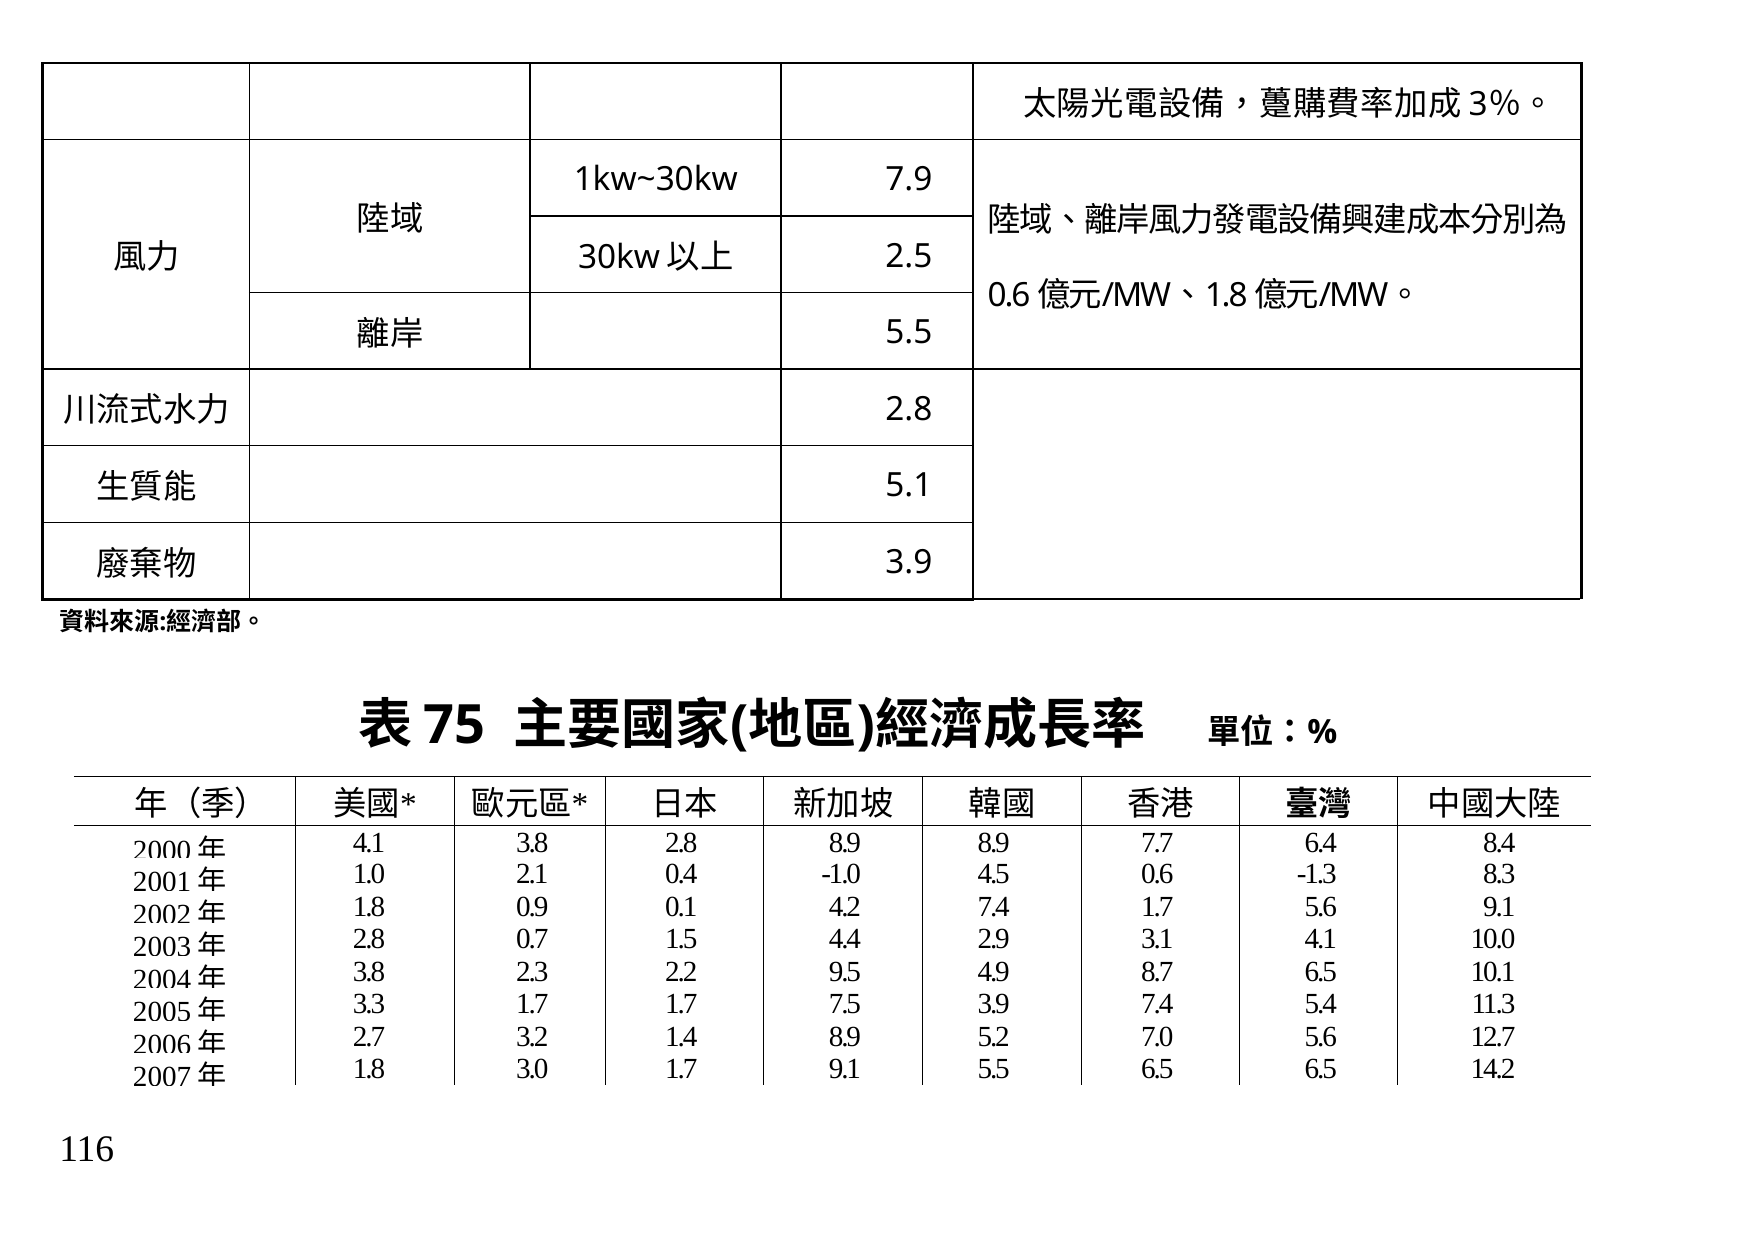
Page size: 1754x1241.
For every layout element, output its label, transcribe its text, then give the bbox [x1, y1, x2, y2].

table_cell 6.4 [1240, 826, 1397, 858]
table_cell 5.1 [782, 446, 972, 521]
table_cell 生質能 [44, 446, 249, 521]
table_cell 2.1 [455, 858, 605, 890]
table_cell 9.5 [764, 955, 922, 988]
table_cell 2.3 [455, 955, 605, 988]
table_cell 10.0 [1398, 923, 1591, 955]
table_cell [531, 293, 780, 368]
table_cell 4.2 [764, 890, 922, 923]
table_cell 1.0 [296, 858, 454, 890]
table_cell 風力 [44, 140, 249, 368]
table_header 年（季） [74, 777, 295, 825]
table_cell 2002年 [74, 890, 295, 923]
table_cell 8.4 [1398, 826, 1591, 858]
table_cell 2007年 [74, 1053, 295, 1085]
table_cell 8.9 [923, 826, 1081, 858]
table_cell [782, 64, 972, 138]
table_header 日本 [606, 777, 763, 825]
table_cell 9.1 [1398, 890, 1591, 923]
table_cell [250, 523, 780, 598]
table_cell 5.4 [1240, 988, 1397, 1020]
table_header 美國* [296, 777, 454, 825]
table_cell 2.9 [923, 923, 1081, 955]
table_cell 4.4 [764, 923, 922, 955]
text 表75 主要國家(地區)經濟成長率 單位：% [59, 663, 1636, 776]
table_cell 0.6 [1082, 858, 1239, 890]
table_cell 2001年 [74, 858, 295, 890]
table_cell 7.7 [1082, 826, 1239, 858]
table_cell -1.0 [764, 858, 922, 890]
table_cell 30kw以上 [531, 217, 780, 292]
table_cell 陸域 [250, 140, 529, 292]
table_cell 川流式水力 [44, 370, 249, 445]
table_cell 1.7 [455, 988, 605, 1020]
table_cell 2000年 [74, 826, 295, 858]
table_cell 7.0 [1082, 1020, 1239, 1053]
table_cell 3.2 [455, 1020, 605, 1053]
table_header 新加坡 [764, 777, 922, 825]
table_cell 6.5 [1240, 955, 1397, 988]
table_cell 3.9 [923, 988, 1081, 1020]
table_cell 5.5 [782, 293, 972, 368]
table_cell -1.3 [1240, 858, 1397, 890]
table_cell 2.8 [782, 370, 972, 445]
table_cell 4.1 [1240, 923, 1397, 955]
table_cell 0.4 [606, 858, 763, 890]
table_cell 3.8 [455, 826, 605, 858]
table_cell 7.9 [782, 140, 972, 215]
table_cell 離岸 [250, 293, 529, 368]
table_cell 11.3 [1398, 988, 1591, 1020]
table_cell 3.8 [296, 955, 454, 988]
table_cell 太陽光電設備，躉購費率加成3％。 [974, 64, 1580, 138]
table_cell 廢棄物 [44, 523, 249, 598]
table_cell 陸域、離岸風力發電設備興建成本分別為0.6億元/MW、1.8億元/MW。 [974, 140, 1580, 368]
table_cell 2003年 [74, 923, 295, 955]
table_header 韓國 [923, 777, 1081, 825]
table_cell 5.6 [1240, 1020, 1397, 1053]
table_cell 6.5 [1082, 1053, 1239, 1085]
table_cell 10.1 [1398, 955, 1591, 988]
table_cell [250, 64, 529, 138]
table_header 香港 [1082, 777, 1239, 825]
table_cell 9.1 [764, 1053, 922, 1085]
table_cell 5.2 [923, 1020, 1081, 1053]
table_cell 7.5 [764, 988, 922, 1020]
table_cell [250, 446, 780, 521]
table_header 臺灣 [1240, 777, 1397, 825]
table_cell 1.7 [1082, 890, 1239, 923]
table_cell 3.1 [1082, 923, 1239, 955]
table_cell [250, 370, 780, 445]
table_cell 1kw~30kw [531, 140, 780, 215]
table_cell 3.3 [296, 988, 454, 1020]
table_cell 2005年 [74, 988, 295, 1020]
table_cell 1.4 [606, 1020, 763, 1053]
table_cell 8.9 [764, 1020, 922, 1053]
table_cell 4.1 [296, 826, 454, 858]
table_cell 8.9 [764, 826, 922, 858]
table_cell 5.5 [923, 1053, 1081, 1085]
table_cell 0.7 [455, 923, 605, 955]
table_cell 1.7 [606, 1053, 763, 1085]
table_header 中國大陸 [1398, 777, 1591, 825]
table_cell 1.5 [606, 923, 763, 955]
table_cell 1.7 [606, 988, 763, 1020]
table_cell 2.2 [606, 955, 763, 988]
text 資料來源:經濟部。 [59, 601, 1636, 638]
table_cell [974, 370, 1580, 598]
table_cell 4.5 [923, 858, 1081, 890]
table_cell [44, 64, 249, 138]
table_cell 6.5 [1240, 1053, 1397, 1085]
table_cell 8.3 [1398, 858, 1591, 890]
table_cell 7.4 [1082, 988, 1239, 1020]
table_cell 1.8 [296, 1053, 454, 1085]
table_cell 1.8 [296, 890, 454, 923]
table_cell 12.7 [1398, 1020, 1591, 1053]
table_cell 5.6 [1240, 890, 1397, 923]
table_cell [531, 64, 780, 138]
table_cell 3.0 [455, 1053, 605, 1085]
table_cell 2.7 [296, 1020, 454, 1053]
table_cell 3.9 [782, 523, 972, 598]
table_header 歐元區* [455, 777, 605, 825]
table_cell 8.7 [1082, 955, 1239, 988]
table_cell 0.9 [455, 890, 605, 923]
table_cell 0.1 [606, 890, 763, 923]
table_cell 2006年 [74, 1020, 295, 1053]
table_cell 2004年 [74, 955, 295, 988]
table_cell 14.2 [1398, 1053, 1591, 1085]
table_cell 2.8 [606, 826, 763, 858]
table_cell 4.9 [923, 955, 1081, 988]
table_cell 2.8 [296, 923, 454, 955]
table_cell 2.5 [782, 217, 972, 292]
table_cell 7.4 [923, 890, 1081, 923]
